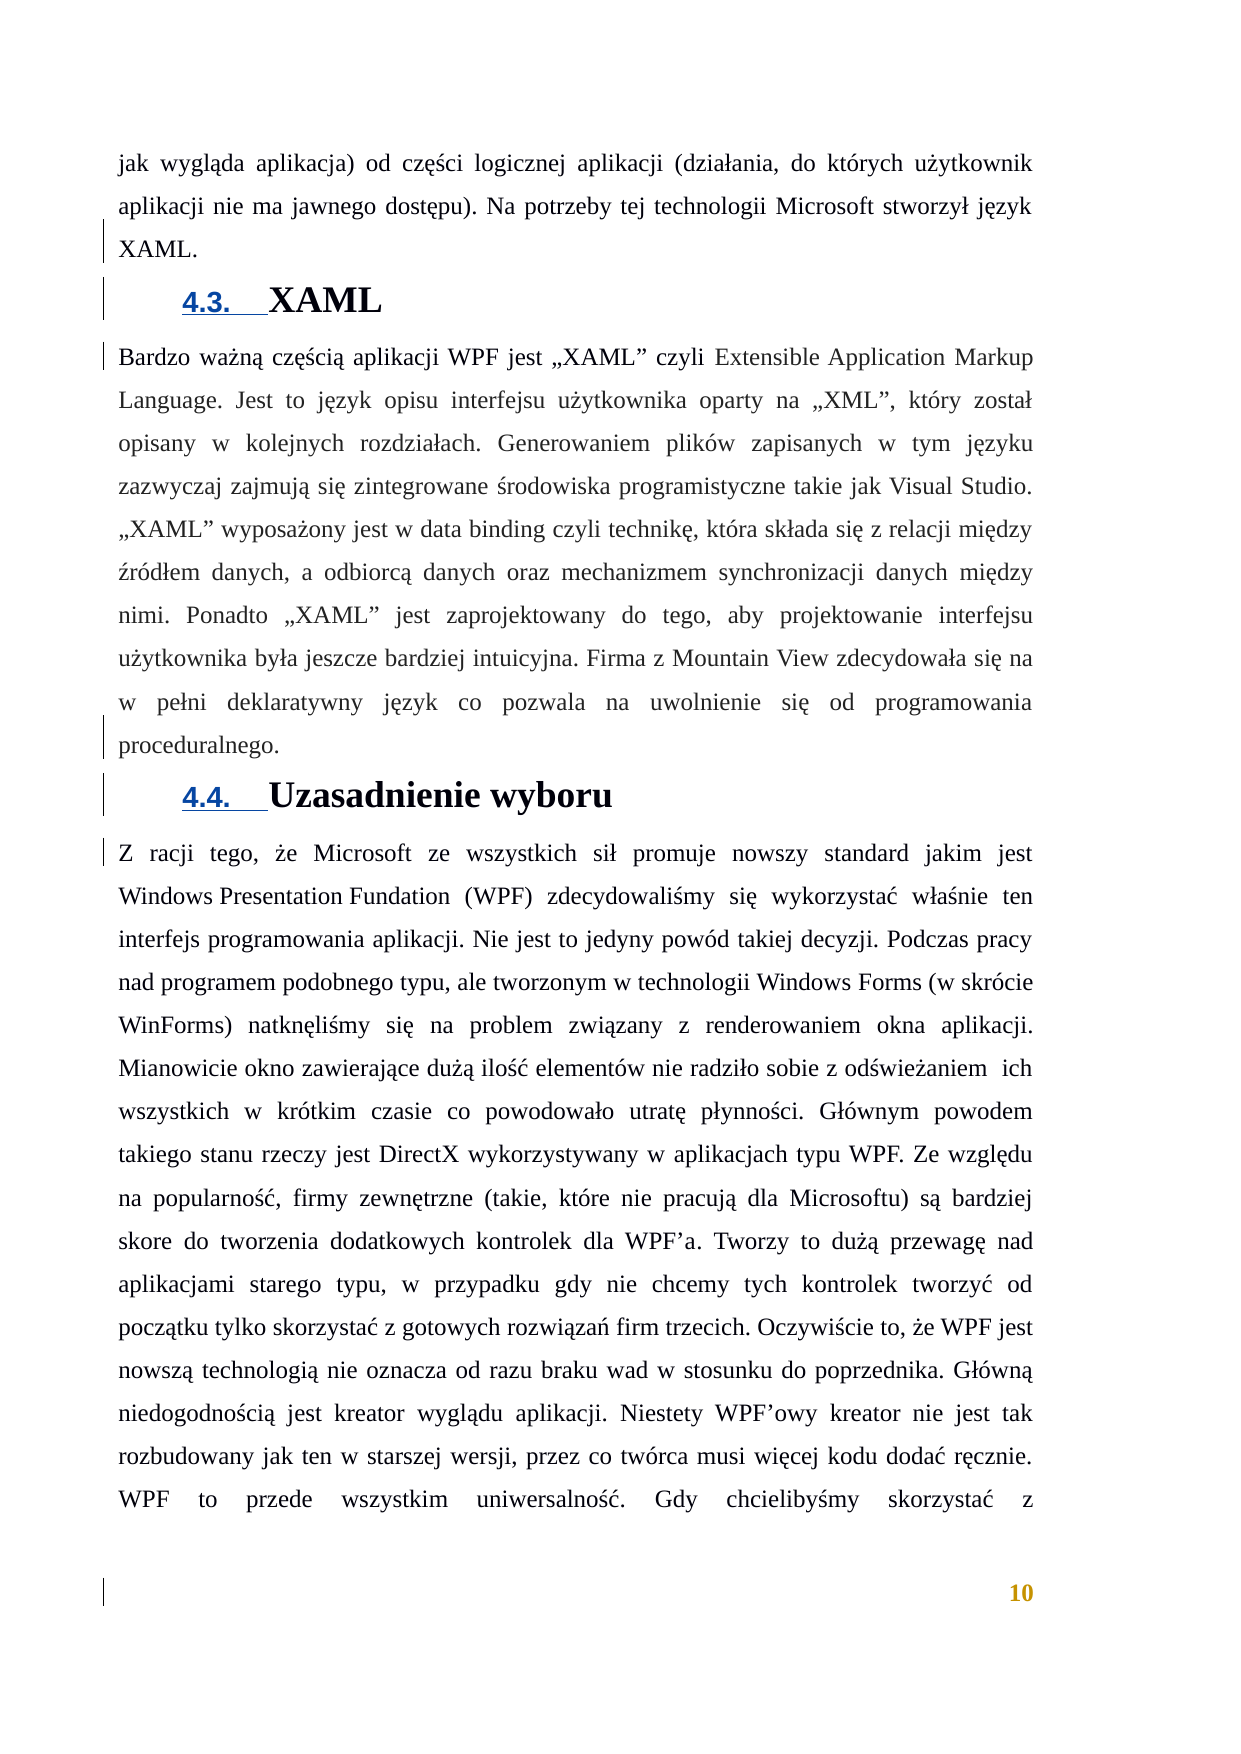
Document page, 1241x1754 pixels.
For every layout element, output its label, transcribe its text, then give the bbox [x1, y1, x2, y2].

subtitle XAML [231, 277, 1033, 320]
text Z racji tego, że Microsoft ze wszystkich sił promuje nowszy standard jakim jest Windows Presentation Fundation (WPF) zdecydowaliśmy się wykorzystać właśnie ten interfejs programowania aplikacji. Nie jest to jedyny powód takiej decyzji. Podczas pracy nad programem podobnego typu, ale tworzonym w technologii Windows Forms (w skrócie WinForms) natknęliśmy się na problem związany z renderowaniem okna aplikacji. Mianowicie okno zawierające dużą ilość elementów nie radziło sobie z odświeżaniem ich wszystkich w krótkim czasie co powodowało utratę płynności. Głównym powodem takiego stanu rzeczy jest DirectX wykorzystywany w aplikacjach typu WPF. Ze względu na popularność, firmy zewnętrzne (takie, które nie pracują dla Microsoftu) są bardziej skore do tworzenia dodatkowych kontrolek dla WPF’a. Tworzy to dużą przewagę nad aplikacjami starego typu, w przypadku gdy nie chcemy tych kontrolek tworzyć od początku tylko skorzystać z gotowych rozwiązań firm trzecich. Oczywiście to, że WPF jest nowszą technologią nie oznacza od razu braku wad w stosunku do poprzednika. Główną niedogodnością jest kreator wyglądu aplikacji. Niestety WPF’owy kreator nie jest tak rozbudowany jak ten w starszej wersji, przez co twórca musi więcej kodu dodać ręcznie. WPF to przede wszystkim uniwersalność. Gdy chcielibyśmy skorzystać z [118, 838, 1033, 1513]
text Bardzo ważną częścią aplikacji WPF jest „XAML” czyli Extensible Application Markup Language. Jest to język opisu interfejsu użytkownika oparty na „XML”, który został opisany w kolejnych rozdziałach. Generowaniem plików zapisanych w tym języku zazwyczaj zajmują się zintegrowane środowiska programistyczne takie jak Visual Studio. „XAML” wyposażony jest w data binding czyli technikę, która składa się z relacji między źródłem danych, a odbiorcą danych oraz mechanizmem synchronizacji danych między nimi. Ponadto „XAML” jest zaprojektowany do tego, aby projektowanie interfejsu użytkownika była jeszcze bardziej intuicyjna. Firma z Mountain View zdecydowała się na w pełni deklaratywny język co pozwala na uwolnienie się od programowania proceduralnego. [118, 342, 1033, 758]
subtitle Uzasadnienie wyboru [231, 773, 1033, 816]
text jak wygląda aplikacja) od części logicznej aplikacji (działania, do których użytkownik aplikacji nie ma jawnego dostępu). Na potrzeby tej technologii Microsoft stworzył język XAML. [118, 148, 1033, 263]
